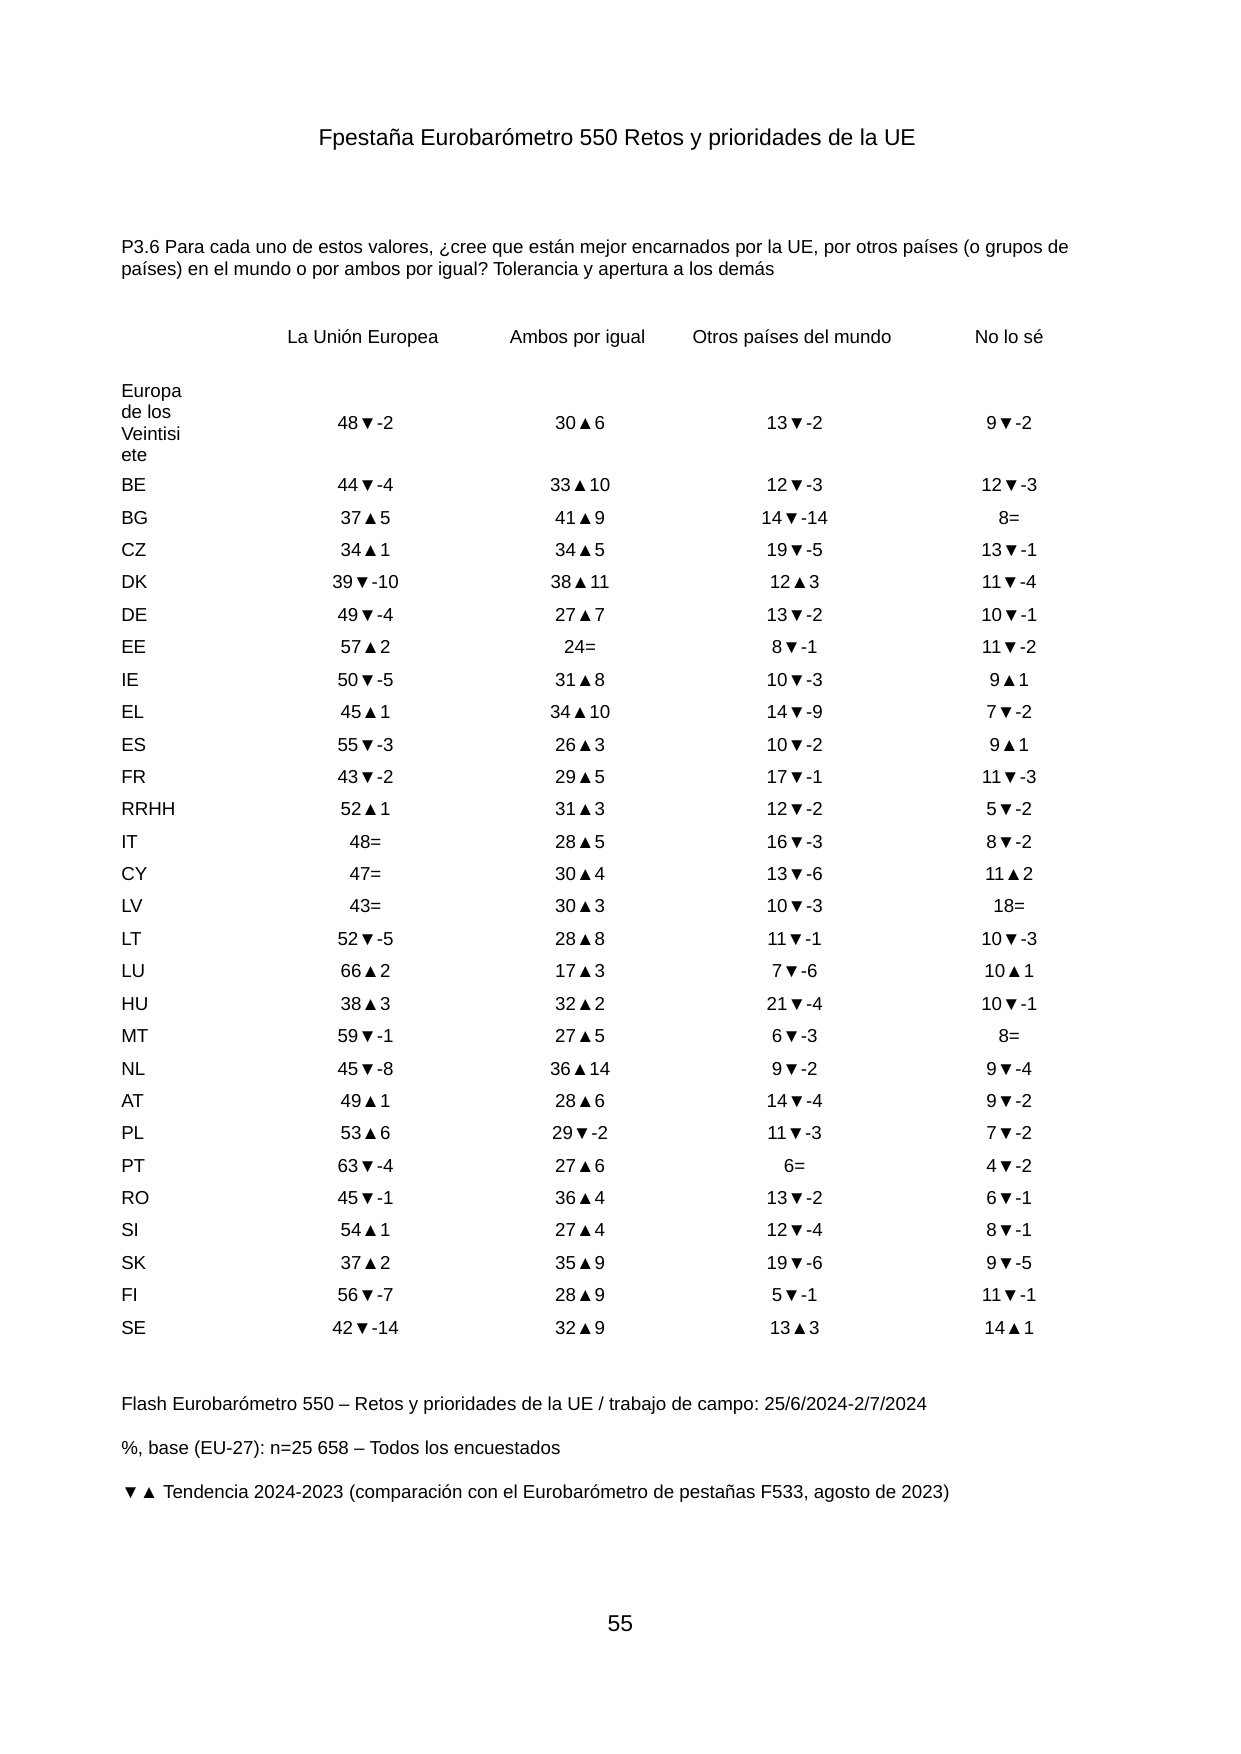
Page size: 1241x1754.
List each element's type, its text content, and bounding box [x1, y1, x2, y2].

table_cell CZ [118, 534, 188, 566]
table_cell 45▼-8 [258, 1052, 472, 1084]
table_cell AT [118, 1084, 188, 1117]
table_cell 43= [258, 890, 472, 922]
table_cell 36▲4 [473, 1181, 687, 1214]
table_cell [188, 534, 258, 566]
table_cell 52▼-5 [258, 922, 472, 955]
table_cell [118, 298, 188, 377]
table_cell [188, 501, 258, 533]
table_cell 37▲5 [258, 501, 472, 533]
table_cell 57▲2 [258, 631, 472, 663]
table_cell 12▼-3 [902, 469, 1116, 501]
table_cell ▼▲ Tendencia 2024-2023 (comparación con el Eurobarómetro de pestañas F533, agosto de 2023) [118, 1464, 1116, 1520]
table_cell 31▲3 [473, 793, 687, 825]
table_cell 19▼-5 [687, 534, 902, 566]
table_cell 19▼-6 [687, 1246, 902, 1279]
table_cell 10▼-3 [687, 663, 902, 696]
table_cell [188, 728, 258, 760]
table_cell [188, 1149, 258, 1181]
table_cell Flash Eurobarómetro 550 – Retos y prioridades de la UE / trabajo de campo: 25/6/2024-2/7/2024 [118, 1376, 1116, 1432]
table_cell LU [118, 955, 188, 987]
table_cell 41▲9 [473, 501, 687, 533]
table_cell 21▼-4 [687, 987, 902, 1019]
table_cell ES [118, 728, 188, 760]
table_cell 9▼-4 [902, 1052, 1116, 1084]
table_cell 33▲10 [473, 469, 687, 501]
table_cell 12▼-2 [687, 793, 902, 825]
table_cell LV [118, 890, 188, 922]
table_cell 37▲2 [258, 1246, 472, 1279]
table_cell [188, 922, 258, 955]
table_cell [188, 1084, 258, 1117]
table_cell [188, 298, 258, 377]
table_cell 50▼-5 [258, 663, 472, 696]
table_cell %, base (EU-27): n=25 658 – Todos los encuestados [118, 1432, 1116, 1464]
table_cell 59▼-1 [258, 1020, 472, 1052]
table_cell 34▲10 [473, 696, 687, 728]
table_cell Europa de los Veintisiete [118, 377, 188, 469]
table_cell 45▲1 [258, 696, 472, 728]
table_cell 17▼-1 [687, 760, 902, 793]
table_cell [118, 1344, 188, 1376]
table_cell 6= [687, 1149, 902, 1181]
table_cell 56▼-7 [258, 1279, 472, 1311]
table_cell [188, 598, 258, 631]
table_cell [473, 1344, 687, 1376]
table_cell 10▼-3 [902, 922, 1116, 955]
table_cell HU [118, 987, 188, 1019]
table_cell 10▲1 [902, 955, 1116, 987]
table_cell 8▼-2 [902, 825, 1116, 857]
table_cell Otros países del mundo [687, 298, 902, 377]
table_cell 14▼-9 [687, 696, 902, 728]
table_cell DE [118, 598, 188, 631]
table_cell 8= [902, 501, 1116, 533]
table_cell 12▼-3 [687, 469, 902, 501]
table_cell [188, 469, 258, 501]
table_cell 9▼-2 [902, 377, 1116, 469]
table_cell CY [118, 858, 188, 890]
table_cell 8▼-1 [687, 631, 902, 663]
table_cell 9▲1 [902, 728, 1116, 760]
table_cell 54▲1 [258, 1214, 472, 1246]
table_cell IT [118, 825, 188, 857]
table_cell 11▼-2 [902, 631, 1116, 663]
table_cell 6▼-1 [902, 1181, 1116, 1214]
table_cell 11▼-4 [902, 566, 1116, 598]
table_cell 34▲5 [473, 534, 687, 566]
table_cell [188, 1214, 258, 1246]
table_cell 14▲1 [902, 1311, 1116, 1343]
table_cell 5▼-1 [687, 1279, 902, 1311]
table_cell 10▼-2 [687, 728, 902, 760]
table_cell 30▲3 [473, 890, 687, 922]
table_cell [188, 890, 258, 922]
table_cell 28▲5 [473, 825, 687, 857]
table_cell 27▲5 [473, 1020, 687, 1052]
table_cell [188, 1311, 258, 1343]
table_cell 30▲6 [473, 377, 687, 469]
table_cell [188, 663, 258, 696]
table_cell [188, 955, 258, 987]
table_cell EE [118, 631, 188, 663]
table_cell [188, 1344, 258, 1376]
table_cell 10▼-1 [902, 987, 1116, 1019]
table_cell 26▲3 [473, 728, 687, 760]
table_cell [188, 858, 258, 890]
table_cell 32▲9 [473, 1311, 687, 1343]
table_cell 13▼-1 [902, 534, 1116, 566]
table_cell 52▲1 [258, 793, 472, 825]
table_cell 53▲6 [258, 1117, 472, 1149]
table_cell [188, 1117, 258, 1149]
table_cell 10▼-3 [687, 890, 902, 922]
table_cell 34▲1 [258, 534, 472, 566]
table_cell [188, 566, 258, 598]
table_cell [188, 696, 258, 728]
table_cell DK [118, 566, 188, 598]
table_cell 49▼-4 [258, 598, 472, 631]
table_cell 55▼-3 [258, 728, 472, 760]
table_cell 9▼-5 [902, 1246, 1116, 1279]
table_cell [188, 1279, 258, 1311]
table_cell No lo sé [902, 298, 1116, 377]
table_cell SK [118, 1246, 188, 1279]
table_cell 30▲4 [473, 858, 687, 890]
table_cell 49▲1 [258, 1084, 472, 1117]
table_cell [188, 631, 258, 663]
table_cell [687, 1344, 902, 1376]
table_cell La Unión Europea [258, 298, 472, 377]
table_cell 4▼-2 [902, 1149, 1116, 1181]
table_cell BG [118, 501, 188, 533]
table_cell 27▲6 [473, 1149, 687, 1181]
table_cell 13▼-2 [687, 598, 902, 631]
table_cell RO [118, 1181, 188, 1214]
table_cell 48= [258, 825, 472, 857]
table_cell 11▼-3 [687, 1117, 902, 1149]
table_cell 18= [902, 890, 1116, 922]
table_cell 7▼-2 [902, 1117, 1116, 1149]
table_cell PL [118, 1117, 188, 1149]
table_cell 38▲11 [473, 566, 687, 598]
table_cell [188, 760, 258, 793]
table_cell 8▼-1 [902, 1214, 1116, 1246]
table_cell 11▼-1 [687, 922, 902, 955]
table_cell 28▲9 [473, 1279, 687, 1311]
table_cell 31▲8 [473, 663, 687, 696]
table_cell MT [118, 1020, 188, 1052]
table_cell NL [118, 1052, 188, 1084]
table_cell [902, 1344, 1116, 1376]
table_cell 12▲3 [687, 566, 902, 598]
table_cell 35▲9 [473, 1246, 687, 1279]
table_cell 28▲8 [473, 922, 687, 955]
table_cell 29▼-2 [473, 1117, 687, 1149]
table_cell 66▲2 [258, 955, 472, 987]
table_cell 39▼-10 [258, 566, 472, 598]
table_cell SI [118, 1214, 188, 1246]
table_cell 12▼-4 [687, 1214, 902, 1246]
table_cell 9▲1 [902, 663, 1116, 696]
table_cell PT [118, 1149, 188, 1181]
table_cell 27▲7 [473, 598, 687, 631]
table_cell 16▼-3 [687, 825, 902, 857]
table_cell FI [118, 1279, 188, 1311]
table_cell 13▼-2 [687, 1181, 902, 1214]
table_cell 43▼-2 [258, 760, 472, 793]
table_cell [188, 1020, 258, 1052]
table_cell [188, 825, 258, 857]
table_cell Ambos por igual [473, 298, 687, 377]
table_cell BE [118, 469, 188, 501]
table_cell 24= [473, 631, 687, 663]
table_cell 7▼-2 [902, 696, 1116, 728]
table_cell 8= [902, 1020, 1116, 1052]
table_cell 29▲5 [473, 760, 687, 793]
table_cell 14▼-4 [687, 1084, 902, 1117]
table_cell 13▲3 [687, 1311, 902, 1343]
table_cell 27▲4 [473, 1214, 687, 1246]
table_cell [258, 1344, 472, 1376]
table_cell 7▼-6 [687, 955, 902, 987]
table_cell 13▼-2 [687, 377, 902, 469]
table_cell EL [118, 696, 188, 728]
table_cell 63▼-4 [258, 1149, 472, 1181]
table_cell 10▼-1 [902, 598, 1116, 631]
table_cell 38▲3 [258, 987, 472, 1019]
table_cell 36▲14 [473, 1052, 687, 1084]
table_cell 47= [258, 858, 472, 890]
table_cell 11▲2 [902, 858, 1116, 890]
table_cell 28▲6 [473, 1084, 687, 1117]
table_cell SE [118, 1311, 188, 1343]
table_cell 13▼-6 [687, 858, 902, 890]
table_cell 9▼-2 [902, 1084, 1116, 1117]
table_cell 32▲2 [473, 987, 687, 1019]
table_cell 45▼-1 [258, 1181, 472, 1214]
table_cell [188, 793, 258, 825]
table_header P3.6 Para cada uno de estos valores, ¿cree que están mejor encarnados por la UE, por otros países (o grupos de países) en el mundo o por ambos por igual? Tolerancia y apertura a los demás [118, 218, 1116, 297]
table_cell [188, 1246, 258, 1279]
table_cell 5▼-2 [902, 793, 1116, 825]
table_cell 6▼-3 [687, 1020, 902, 1052]
table_cell 14▼-14 [687, 501, 902, 533]
table_cell 17▲3 [473, 955, 687, 987]
table_cell 11▼-1 [902, 1279, 1116, 1311]
table_cell IE [118, 663, 188, 696]
table_cell 11▼-3 [902, 760, 1116, 793]
table_cell FR [118, 760, 188, 793]
table_cell 42▼-14 [258, 1311, 472, 1343]
table_cell [188, 987, 258, 1019]
table_cell [188, 1181, 258, 1214]
table_cell 44▼-4 [258, 469, 472, 501]
table_cell RRHH [118, 793, 188, 825]
table_cell [188, 377, 258, 469]
table_cell 9▼-2 [687, 1052, 902, 1084]
table_cell 48▼-2 [258, 377, 472, 469]
table_cell LT [118, 922, 188, 955]
table_cell [188, 1052, 258, 1084]
